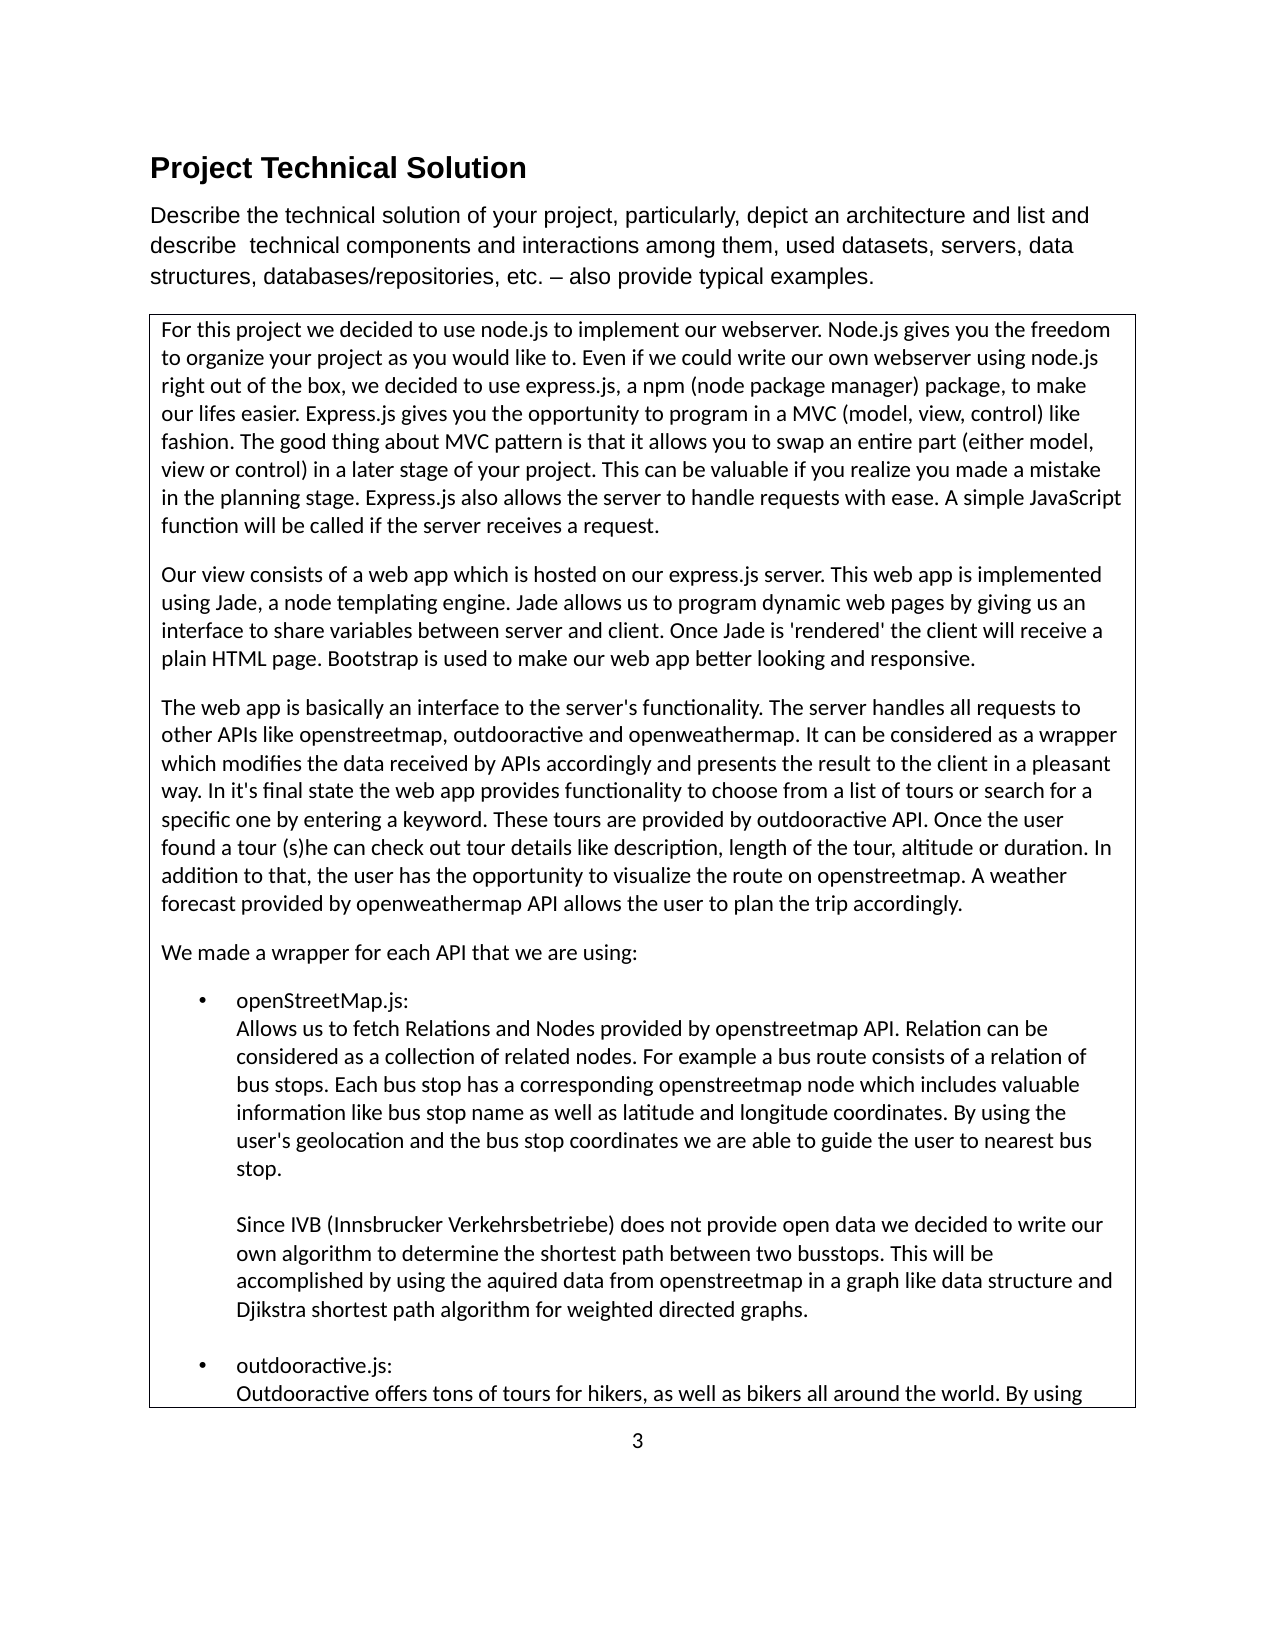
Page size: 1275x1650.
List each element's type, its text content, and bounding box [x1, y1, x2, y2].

subtitle Project Technical Solution [150, 150, 1125, 185]
text Describe the technical solution of your project, particularly, depict an architecture and list and describe technical components and interactions among them, used datasets, servers, data structures, databases/repositories, etc. – also provide typical examples. [150, 202, 1125, 289]
table_header For this project we decided to use node.js to implement our webserver. Node.js gives you the freedom to organize your project as you would like to. Even if we could write our own webserver using node.js right out of the box, we decided to use express.js, a npm (node package manager) package, to make our lifes easier. Express.js gives you the opportunity to program in a MVC (model, view, control) like fashion. The good thing about MVC pattern is that it allows you to swap an entire part (either model, view or control) in a later stage of your project. This can be valuable if you realize you made a mistake in the planning stage. Express.js also allows the server to handle requests with ease. A simple JavaScript function will be called if the server receives a request. Our view consists of a web app which is hosted on our express.js server. This web app is implemented using Jade, a node templating engine. Jade allows us to program dynamic web pages by giving us an interface to share variables between server and client. Once Jade is 'rendered' the client will receive a plain HTML page. Bootstrap is used to make our web app better looking and responsive. The web app is basically an interface to the server's functionality. The server handles all requests to other APIs like openstreetmap, outdooractive and openweathermap. It can be considered as a wrapper which modifies the data received by APIs accordingly and presents the result to the client in a pleasant way. In it's final state the web app provides functionality to choose from a list of tours or search for a specific one by entering a keyword. These tours are provided by outdooractive API. Once the user found a tour (s)he can check out tour details like description, length of the tour, altitude or duration. In addition to that, the user has the opportunity to visualize the route on openstreetmap. A weather forecast provided by openweathermap API allows the user to plan the trip accordingly. We made a wrapper for each API that we are using: openStreetMap.js: Allows us to fetch Relations and Nodes provided by openstreetmap API. Relation can be considered as a collection of related nodes. For example a bus route consists of a relation of bus stops. Each bus stop has a corresponding openstreetmap node which includes valuable information like bus stop name as well as latitude and longitude coordinates. By using the user's geolocation and the bus stop coordinates we are able to guide the user to nearest bus stop. Since IVB (Innsbrucker Verkehrsbetriebe) does not provide open data we decided to write our own algorithm to determine the shortest path between two busstops. This will be accomplished by using the aquired data from openstreetmap in a graph like data structure and Djikstra shortest path algorithm for weighted directed graphs. outdooractive.js: Outdooractive offers tons of tours for hikers, as well as bikers all around the world. By using [150, 315, 1135, 1407]
